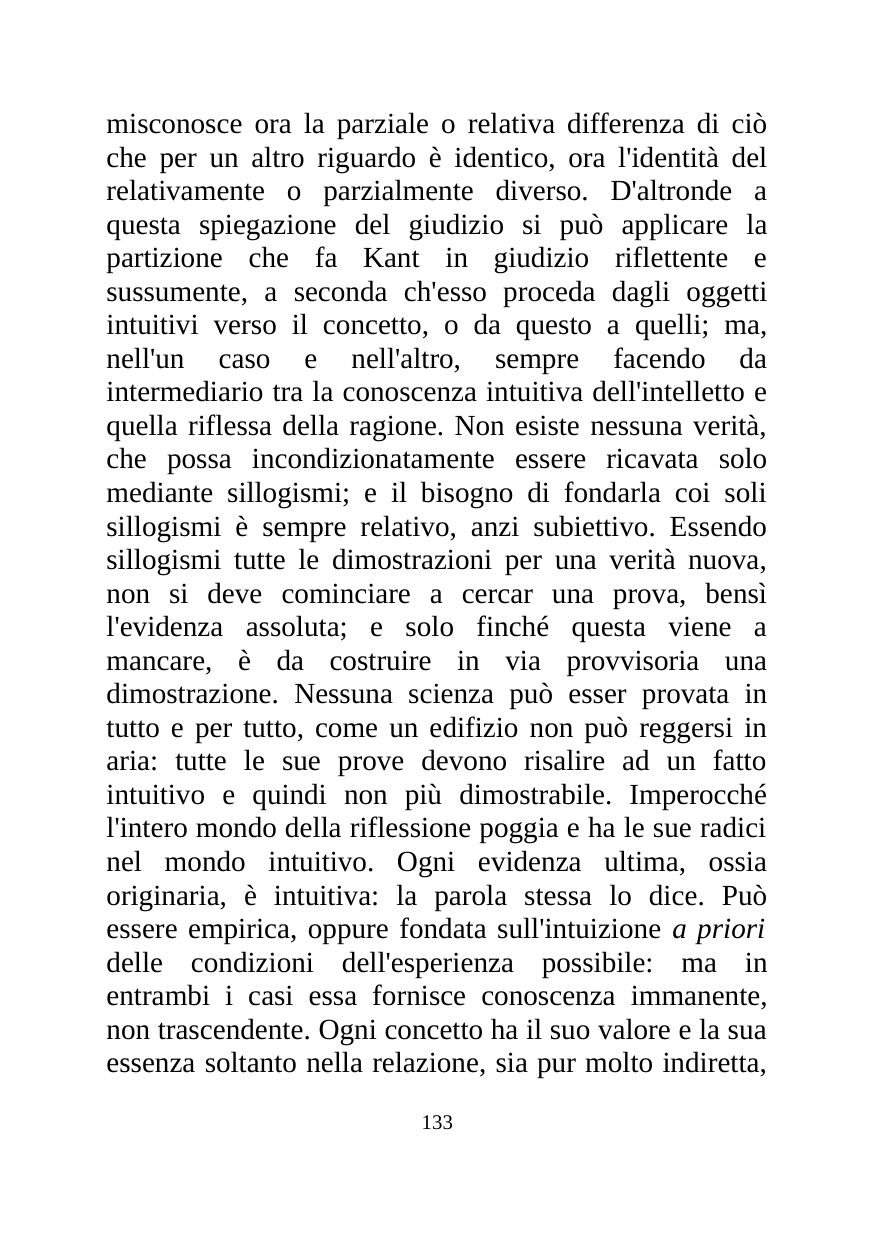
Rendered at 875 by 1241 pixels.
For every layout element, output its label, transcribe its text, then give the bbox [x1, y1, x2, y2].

text misconosce ora la parziale o relativa differenza di ciò che per un altro riguardo è identico, ora l'identità del relativamente o parzialmente diverso. D'altronde a questa spiegazione del giudizio si può applicare la partizione che fa Kant in giudizio riflettente e sussumente, a seconda ch'esso proceda dagli oggetti intuitivi verso il concetto, o da questo a quelli; ma, nell'un caso e nell'altro, sempre facendo da intermediario tra la conoscenza intuitiva dell'intelletto e quella riflessa della ragione. Non esiste nessuna verità, che possa incondizionatamente essere ricavata solo mediante sillogismi; e il bisogno di fondarla coi soli sillogismi è sempre relativo, anzi subiettivo. Essendo sillogismi tutte le dimostrazioni per una verità nuova, non si deve cominciare a cercar una prova, bensì l'evidenza assoluta; e solo finché questa viene a mancare, è da costruire in via provvisoria una dimostrazione. Nessuna scienza può esser provata in tutto e per tutto, come un edifizio non può reggersi in aria: tutte le sue prove devono risalire ad un fatto intuitivo e quindi non più dimostrabile. Imperocché l'intero mondo della riflessione poggia e ha le sue radici nel mondo intuitivo. Ogni evidenza ultima, ossia originaria, è intuitiva: la parola stessa lo dice. Può essere empirica, oppure fondata sull'intuizione a priori delle condizioni dell'esperienza possibile: ma in entrambi i casi essa fornisce conoscenza immanente, non trascendente. Ogni concetto ha il suo valore e la sua essenza soltanto nella relazione, sia pur molto indiretta, [106, 106, 768, 1079]
